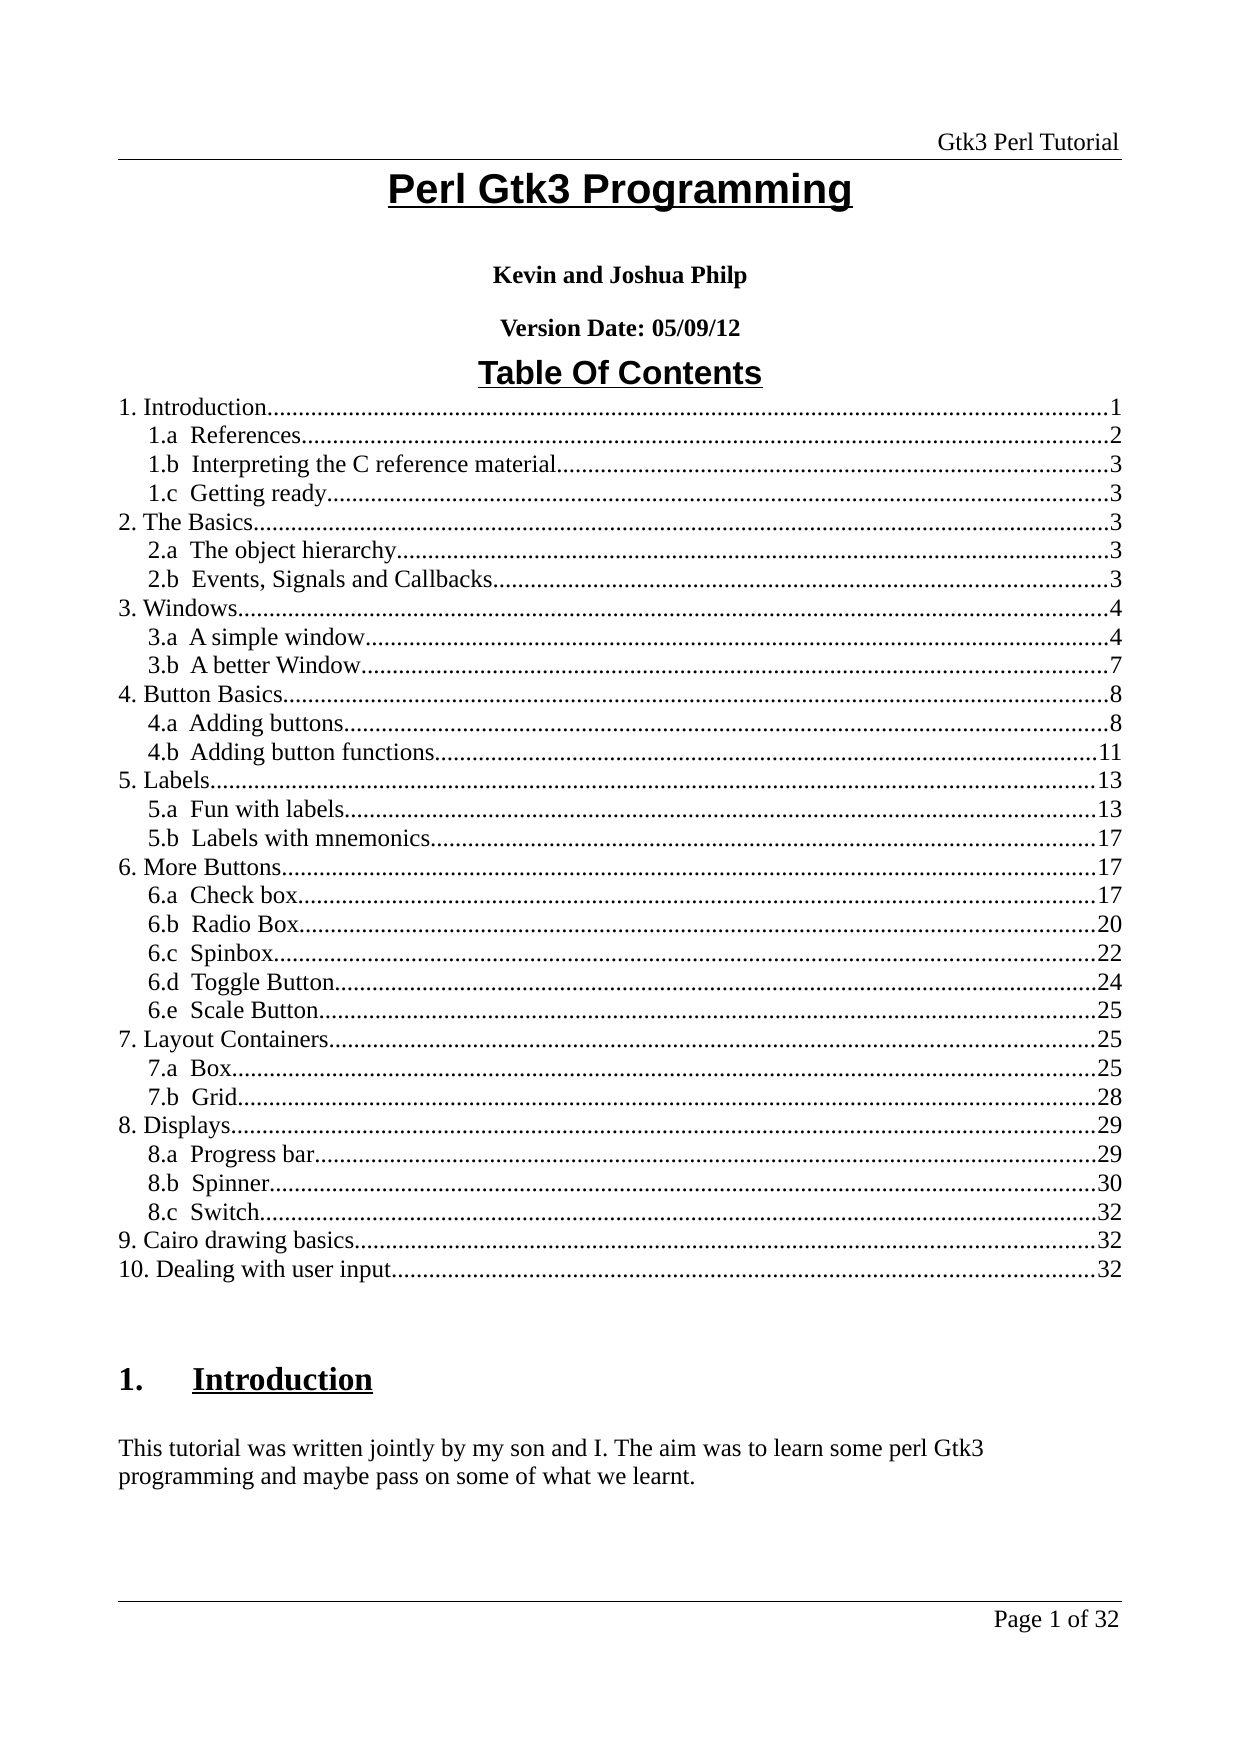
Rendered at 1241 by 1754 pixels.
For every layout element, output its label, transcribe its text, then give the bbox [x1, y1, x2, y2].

text 5. Labels 13 [118, 765, 1122, 794]
text 3.a A simple window 4 [148, 622, 1122, 650]
text 6.a Check box 17 [148, 880, 1122, 909]
text 8.b Spinner 30 [148, 1168, 1122, 1197]
text 8.a Progress bar 29 [148, 1139, 1122, 1168]
text 4.a Adding buttons 8 [148, 708, 1122, 737]
text 7.b Grid 28 [148, 1082, 1122, 1110]
text 6.d Toggle Button 24 [148, 967, 1122, 995]
text Version Date: 05/09/12 [118, 313, 1122, 341]
subtitle Perl Gtk3 Programming [118, 165, 1122, 213]
text 6.e Scale Button 25 [148, 995, 1122, 1024]
text 7.a Box 25 [148, 1053, 1122, 1082]
text 2.a The object hierarchy 3 [148, 535, 1122, 564]
text This tutorial was written jointly by my son and I. The aim was to learn some perl Gtk3 programming and maybe pass on some of what we learnt. [118, 1433, 1122, 1490]
text Kevin and Joshua Philp [118, 260, 1122, 289]
text 5.a Fun with labels 13 [148, 794, 1122, 823]
text 8. Displays 29 [118, 1110, 1122, 1139]
subtitle Introduction [118, 1359, 1122, 1397]
text 7. Layout Containers 25 [118, 1024, 1122, 1053]
text 10. Dealing with user input 32 [118, 1254, 1122, 1283]
text 1.c Getting ready 3 [148, 478, 1122, 507]
text 6. More Buttons 17 [118, 852, 1122, 880]
text 1.a References 2 [148, 420, 1122, 449]
text 1.b Interpreting the C reference material 3 [148, 449, 1122, 478]
text 2. The Basics 3 [118, 507, 1122, 535]
text 1. Introduction 1 [118, 392, 1122, 420]
text 8.c Switch 32 [148, 1197, 1122, 1225]
text 5.b Labels with mnemonics 17 [148, 823, 1122, 852]
text 2.b Events, Signals and Callbacks 3 [148, 564, 1122, 593]
subtitle Table of Contents [118, 353, 1122, 392]
text 3. Windows 4 [118, 593, 1122, 622]
text 4. Button Basics 8 [118, 679, 1122, 708]
text 6.b Radio Box 20 [148, 909, 1122, 938]
text 6.c Spinbox 22 [148, 938, 1122, 967]
text 9. Cairo drawing basics 32 [118, 1225, 1122, 1254]
text 4.b Adding button functions 11 [148, 737, 1122, 765]
text 3.b A better Window 7 [148, 650, 1122, 679]
